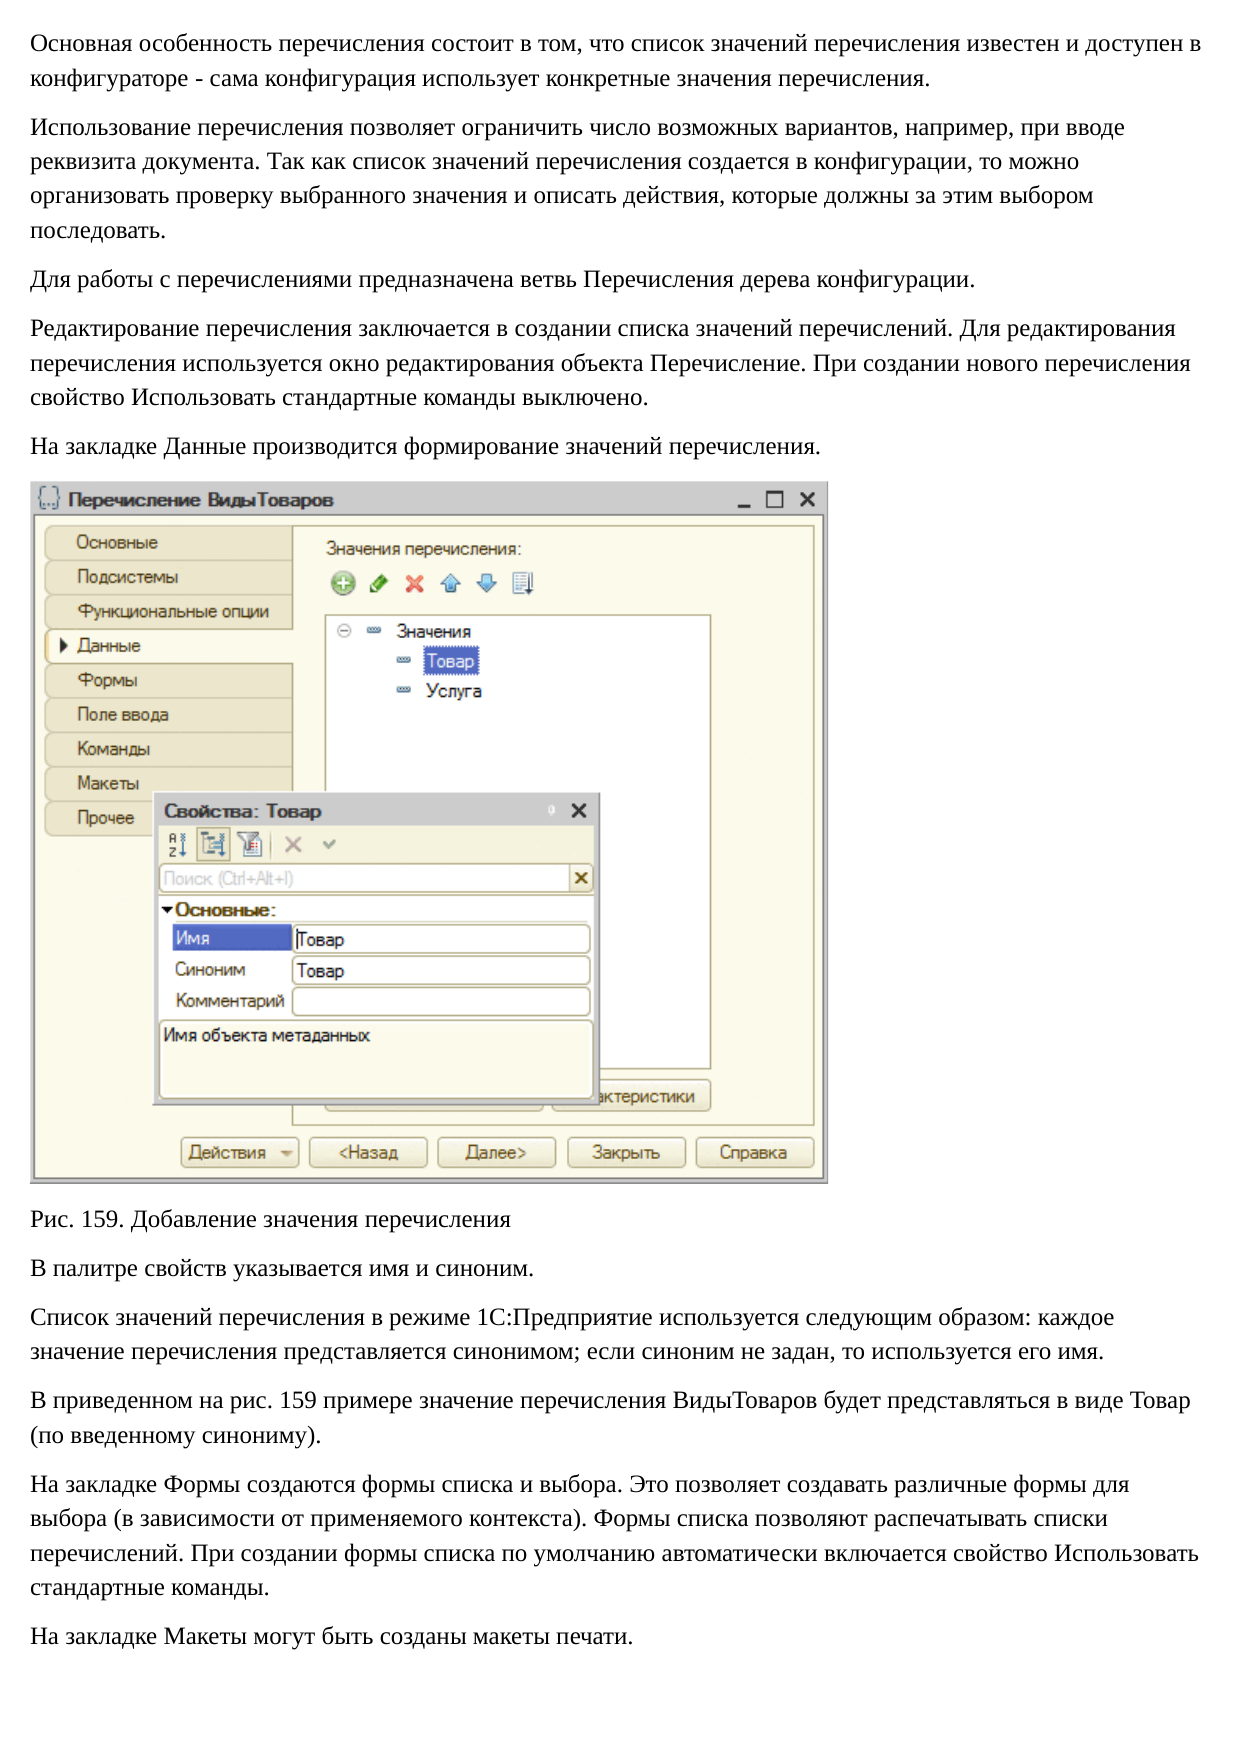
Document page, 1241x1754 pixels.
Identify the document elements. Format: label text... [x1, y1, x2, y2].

text Список значений перечисления в режиме 1С:Предприятие используется следующим образом: каждое значение перечисления представляется синонимом; если синоним не задан, то используется его имя. [30, 1302, 1211, 1365]
text На закладке Макеты могут быть созданы макеты печати. [30, 1621, 1211, 1650]
text В палитре свойств указывается имя и синоним. [30, 1253, 1211, 1282]
picture [29, 480, 829, 1184]
text На закладке Данные производится формирование значений перечисления. [30, 431, 1211, 460]
text На закладке Формы создаются формы списка и выбора. Это позволяет создавать различные формы для выбора (в зависимости от применяемого контекста). Формы списка позволяют распечатывать списки перечислений. При создании формы списка по умолчанию автоматически включается свойство Использовать стандартные команды. [30, 1469, 1211, 1601]
text Для работы с перечислениями предназначена ветвь Перечисления дерева конфигурации. [30, 264, 1211, 293]
text Основная особенность перечисления состоит в том, что список значений перечисления известен и доступен в конфигураторе ‑ сама конфигурация использует конкретные значения перечисления. [30, 28, 1211, 91]
text В приведенном на рис. 159 примере значение перечисления ВидыТоваров будет представляться в виде Товар (по введенному синониму). [30, 1385, 1211, 1449]
text Использование перечисления позволяет ограничить число возможных вариантов, например, при вводе реквизита документа. Так как список значений перечисления создается в конфигурации, то можно организовать проверку выбранного значения и описать действия, которые должны за этим выбором последовать. [30, 112, 1211, 244]
text Редактирование перечисления заключается в создании списка значений перечислений. Для редактирования перечисления используется окно редактирования объекта Перечисление. При создании нового перечисления свойство Использовать стандартные команды выключено. [30, 313, 1211, 411]
text Рис. 159. Добавление значения перечисления [30, 1204, 1211, 1232]
